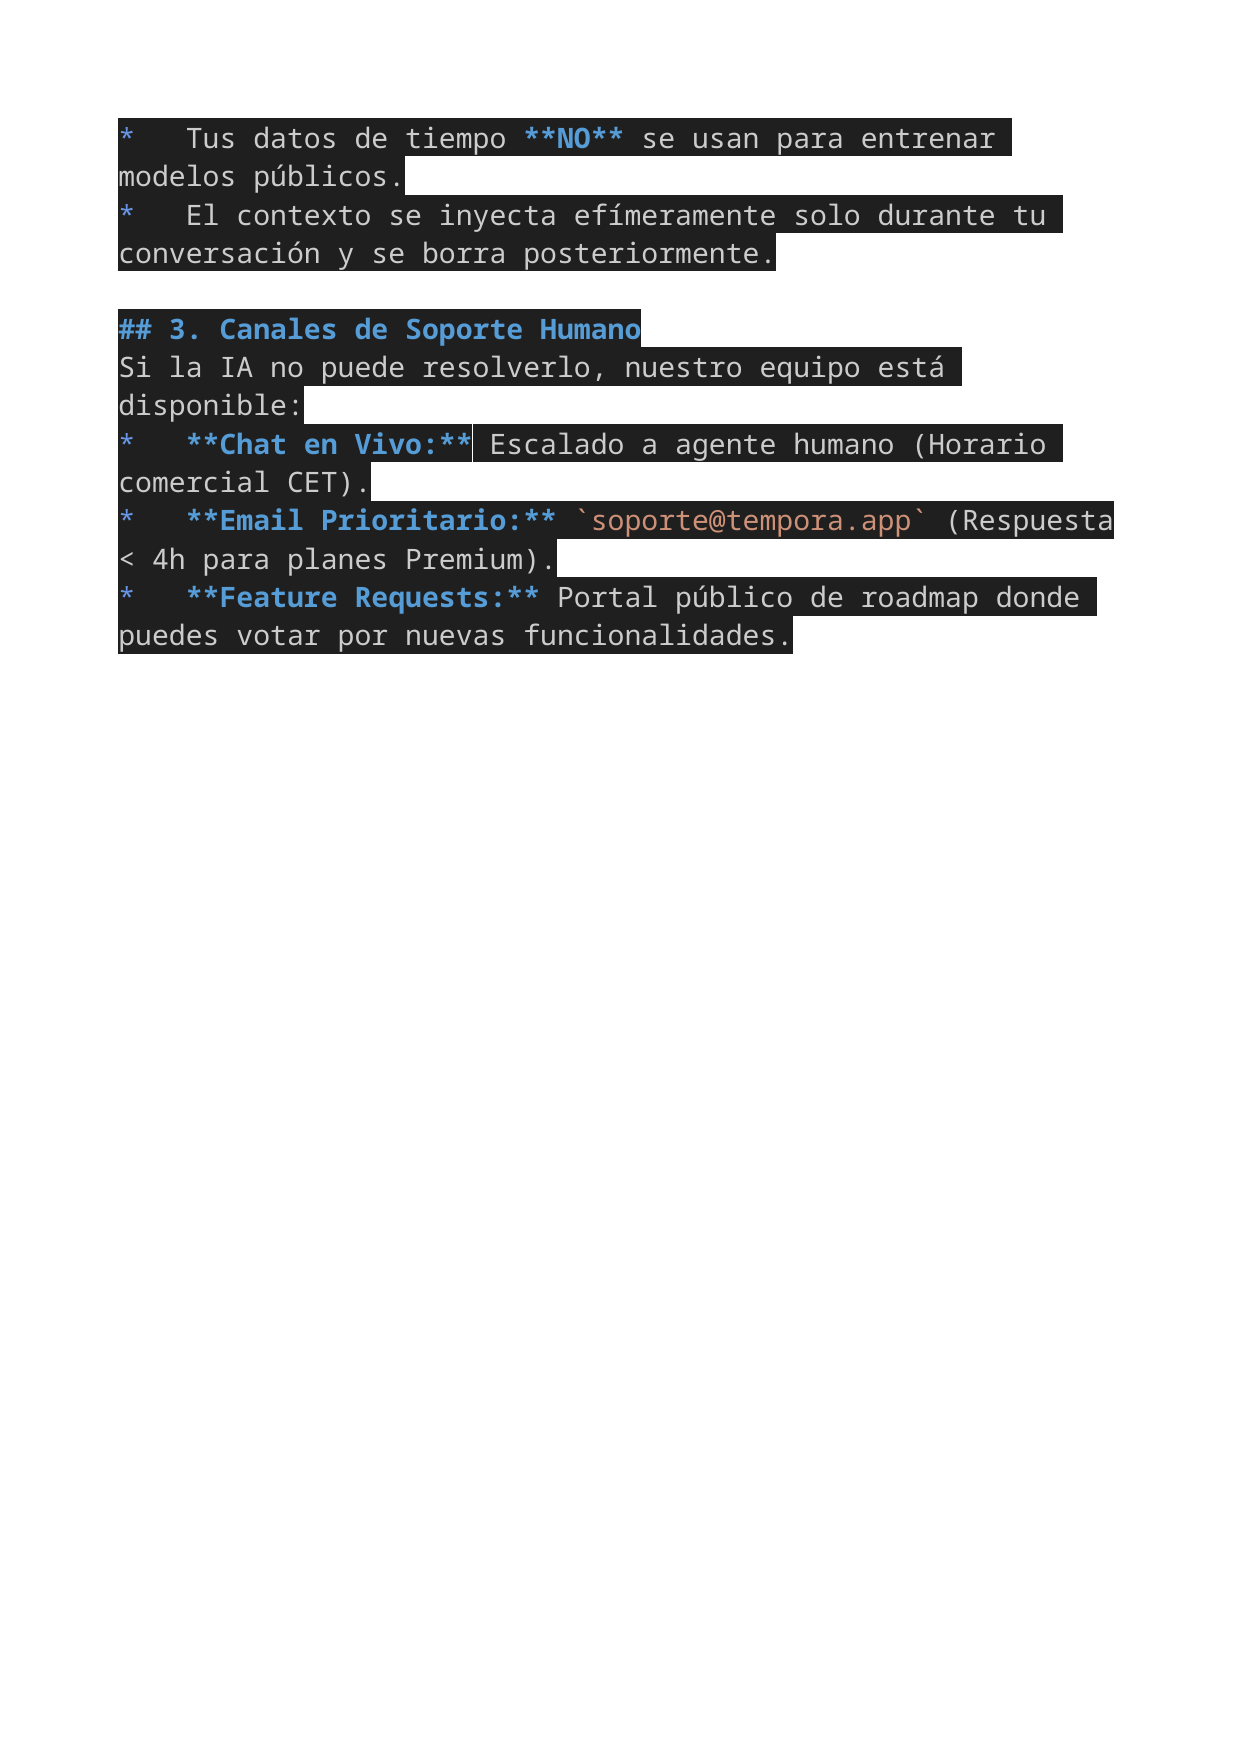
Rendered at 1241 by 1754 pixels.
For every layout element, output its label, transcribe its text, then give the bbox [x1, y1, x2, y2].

text * **Chat en Vivo:** Escalado a agente humano (Horario comercial CET). [118, 424, 1122, 501]
text * El contexto se inyecta efímeramente solo durante tu conversación y se borra posteriormente. [118, 195, 1122, 271]
text Si la IA no puede resolverlo, nuestro equipo está disponible: [118, 347, 1122, 424]
text * **Email Prioritario:** `soporte@tempora.app` (Respuesta < 4h para planes Premium). [118, 501, 1122, 577]
text * Tus datos de tiempo **NO** se usan para entrenar modelos públicos. [118, 118, 1122, 195]
text * **Feature Requests:** Portal público de roadmap donde puedes votar por nuevas funcionalidades. [118, 577, 1122, 654]
text ## 3. Canales de Soporte Humano [118, 309, 1122, 347]
